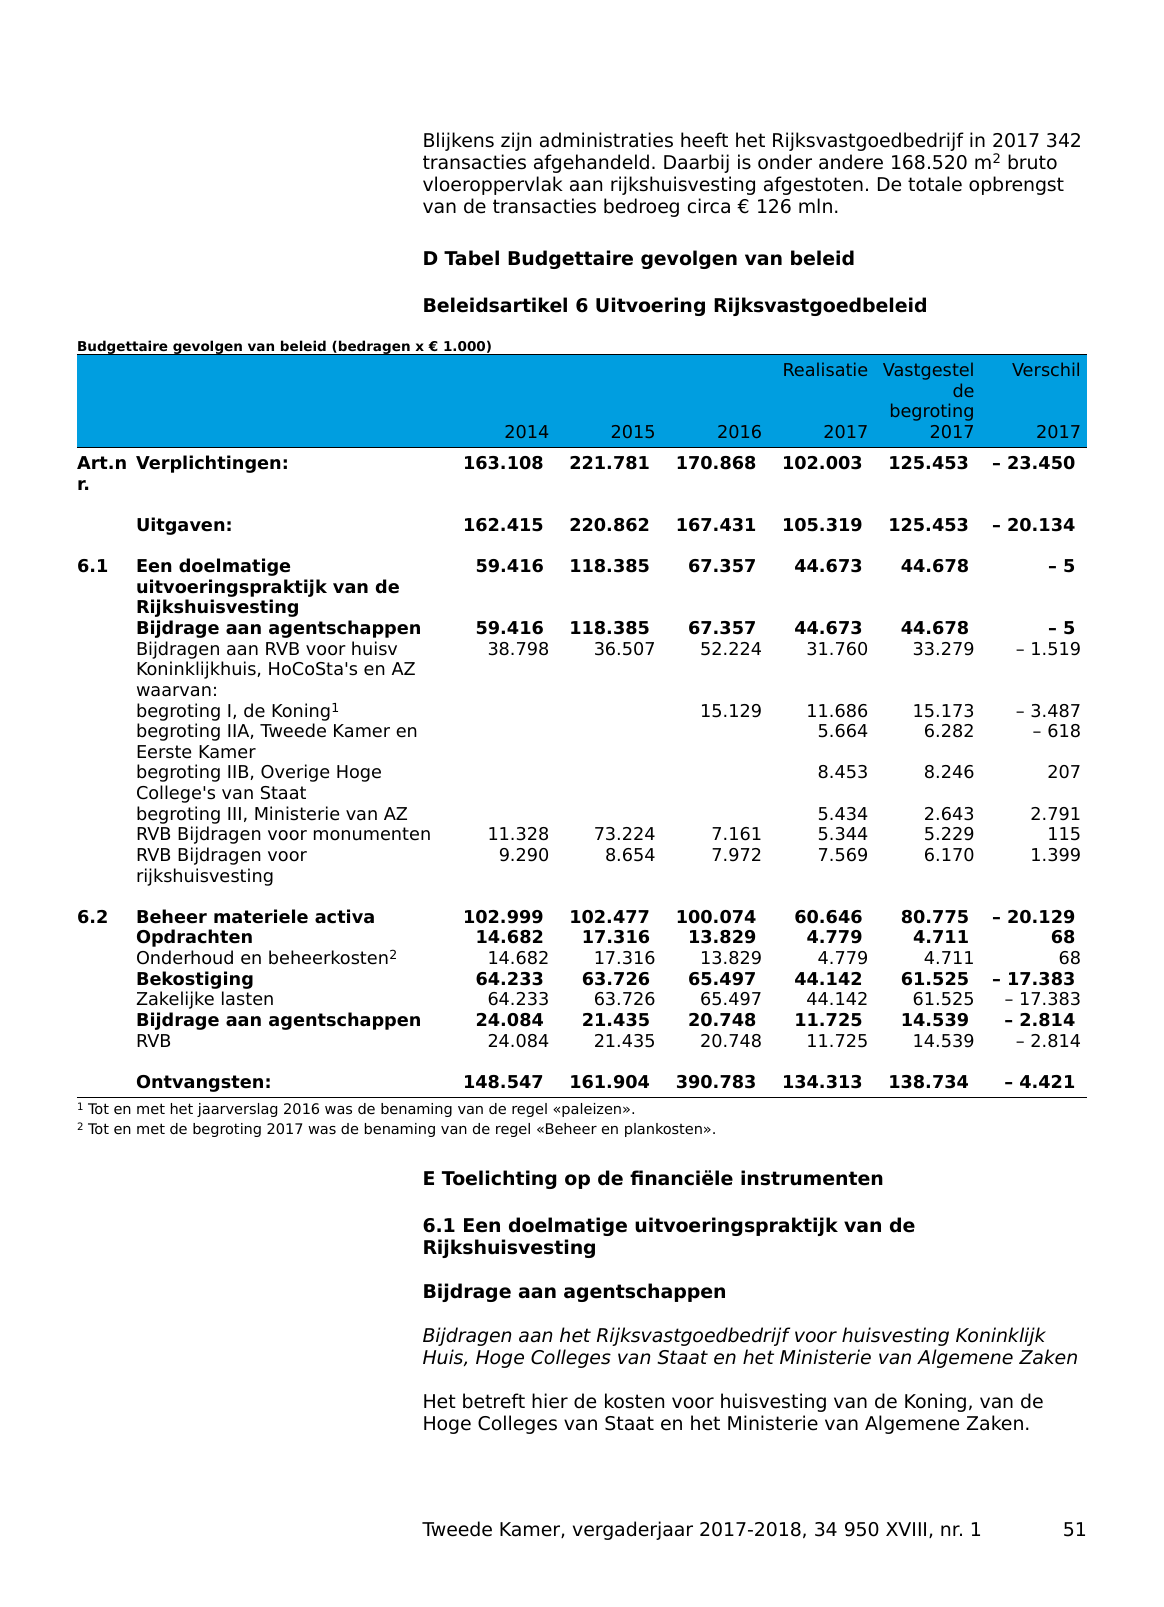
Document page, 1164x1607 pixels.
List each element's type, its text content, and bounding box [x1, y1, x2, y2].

table_cell 67.357 [661, 556, 768, 618]
table_cell RVB Bijdragen voor rijkshuisvesting [130, 845, 449, 886]
table_cell 138.734 [874, 1072, 980, 1097]
table_cell 125.453 [874, 448, 980, 494]
table_cell 8.246 [874, 763, 980, 804]
table_cell Realisatie [449, 355, 874, 422]
table_cell 31.760 [768, 639, 874, 680]
subtitle 6.1 Een doelmatige uitvoeringspraktijk van de Rijkshuisvesting [422, 1215, 1087, 1259]
table_cell [130, 355, 449, 422]
table_cell 44.678 [874, 556, 980, 618]
table_cell 11.725 [768, 1031, 874, 1051]
table_cell 162.415 [449, 515, 555, 536]
table_cell Verplichtingen: [130, 448, 449, 494]
table_cell 44.673 [768, 618, 874, 639]
table_cell begroting IIA, Tweede Kamer en Eerste Kamer [130, 721, 449, 762]
table_cell – 2.814 [980, 1010, 1087, 1031]
table_cell [130, 536, 449, 556]
table_cell 11.328 [449, 824, 555, 845]
table_cell [77, 1010, 130, 1031]
table_cell [449, 701, 555, 721]
table_cell [980, 680, 1087, 701]
table_cell [555, 721, 661, 762]
table_cell 6.1 [77, 556, 130, 618]
table_cell 20.748 [661, 1031, 768, 1051]
table_cell [77, 989, 130, 1010]
table_cell 63.726 [555, 969, 661, 989]
table_cell – 4.421 [980, 1072, 1087, 1097]
table_cell 15.129 [661, 701, 768, 721]
table_cell – 20.129 [980, 907, 1087, 927]
table_cell [768, 680, 874, 701]
table_cell [130, 886, 449, 907]
table_cell Verschil [980, 355, 1087, 422]
table_cell 64.233 [449, 969, 555, 989]
table_cell 65.497 [661, 969, 768, 989]
table_cell [77, 494, 130, 515]
table_cell 59.416 [449, 556, 555, 618]
table_cell Opdrachten [130, 928, 449, 948]
table_cell 61.525 [874, 969, 980, 989]
table_cell 80.775 [874, 907, 980, 927]
table_cell 44.142 [768, 969, 874, 989]
table_cell 2.791 [980, 804, 1087, 824]
table_cell 24.084 [449, 1010, 555, 1031]
table_cell 163.108 [449, 448, 555, 494]
table_cell – 20.134 [980, 515, 1087, 536]
table_cell – 2.814 [980, 1031, 1087, 1051]
table_cell 64.233 [449, 989, 555, 1010]
table_cell [555, 680, 661, 701]
table_cell 11.725 [768, 1010, 874, 1031]
subtitle Bijdragen aan het Rijksvastgoedbedrijf voor huisvesting Koninklijk Huis, Hoge Colleges van Staat en het Ministerie van Algemene Zaken [422, 1325, 1087, 1369]
table_cell [661, 680, 768, 701]
table_cell [77, 721, 130, 762]
table_cell [874, 1051, 980, 1072]
table_cell begroting III, Ministerie van AZ [130, 804, 449, 824]
table_cell 4.711 [874, 948, 980, 969]
text Blijkens zijn administraties heeft het Rijksvastgoedbedrijf in 2017 342 transacties afgehandeld. Daarbij is onder andere 168.520 m2 bruto vloeroppervlak aan rijkshuisvesting afgestoten. De totale opbrengst van de transacties bedroeg circa € 126 mln. [422, 130, 1087, 218]
table_cell 170.868 [661, 448, 768, 494]
table_cell 20.748 [661, 1010, 768, 1031]
table_cell [555, 701, 661, 721]
table_cell 44.673 [768, 556, 874, 618]
table_cell 7.161 [661, 824, 768, 845]
table_cell [449, 804, 555, 824]
table_cell 24.084 [449, 1031, 555, 1051]
table_cell 115 [980, 824, 1087, 845]
table_cell [980, 1051, 1087, 1072]
table_cell 102.999 [449, 907, 555, 927]
table_cell [77, 886, 130, 907]
table_cell [130, 1051, 449, 1072]
subtitle D Tabel Budgettaire gevolgen van beleid [422, 248, 1087, 270]
table_cell 13.829 [661, 928, 768, 948]
table_cell 4.779 [768, 948, 874, 969]
table_cell begroting IIB, Overige Hoge College's van Staat [130, 763, 449, 804]
table_cell [555, 886, 661, 907]
table_cell [77, 536, 130, 556]
table_cell 102.477 [555, 907, 661, 927]
subtitle Beleidsartikel 6 Uitvoering Rijksvastgoedbeleid [422, 295, 1087, 317]
table_cell 1.399 [980, 845, 1087, 886]
table_cell Een doelmatige uitvoeringspraktijk van de Rijkshuisvesting [130, 556, 449, 618]
table_cell [874, 680, 980, 701]
table_cell [768, 886, 874, 907]
table_cell 33.279 [874, 639, 980, 680]
table_cell 11.686 [768, 701, 874, 721]
table_cell 102.003 [768, 448, 874, 494]
table_cell [768, 1051, 874, 1072]
table_cell [555, 763, 661, 804]
table_cell 2016 [661, 422, 768, 447]
table_cell [555, 536, 661, 556]
table_cell 44.678 [874, 618, 980, 639]
table_cell [874, 886, 980, 907]
table_cell 36.507 [555, 639, 661, 680]
table_cell [77, 1072, 130, 1097]
table_cell 6.282 [874, 721, 980, 762]
table_cell [77, 355, 130, 422]
table_cell 17.316 [555, 928, 661, 948]
table_cell 9.290 [449, 845, 555, 886]
table_cell 52.224 [661, 639, 768, 680]
table_cell [77, 422, 130, 447]
table_cell 17.316 [555, 948, 661, 969]
table_cell 38.798 [449, 639, 555, 680]
table_cell Uitgaven: [130, 515, 449, 536]
table_cell [661, 886, 768, 907]
table_cell 4.779 [768, 928, 874, 948]
table_cell 8.654 [555, 845, 661, 886]
table_cell – 23.450 [980, 448, 1087, 494]
table_cell [768, 536, 874, 556]
table_cell 118.385 [555, 556, 661, 618]
table_cell [555, 1051, 661, 1072]
subtitle Bijdrage aan agentschappen [422, 1281, 1087, 1303]
table_cell 73.224 [555, 824, 661, 845]
table_cell Bijdrage aan agentschappen [130, 618, 449, 639]
table_cell [449, 536, 555, 556]
table_cell 161.904 [555, 1072, 661, 1097]
table_cell [130, 494, 449, 515]
table_cell [77, 804, 130, 824]
table_cell – 17.383 [980, 969, 1087, 989]
table_cell 220.862 [555, 515, 661, 536]
table_cell 1 Tot en met het jaarverslag 2016 was de benaming van de regel «paleizen». 2 Tot en met de begroting 2017 was de benaming van de regel «Beheer en plankosten». [77, 1098, 1087, 1138]
table_header Budgettaire gevolgen van beleid (bedragen x € 1.000) [77, 339, 1087, 354]
table_cell 167.431 [661, 515, 768, 536]
table_cell 5.229 [874, 824, 980, 845]
table_cell 8.453 [768, 763, 874, 804]
table_cell – 1.519 [980, 639, 1087, 680]
table_cell – 618 [980, 721, 1087, 762]
table_cell 2015 [555, 422, 661, 447]
table_cell 148.547 [449, 1072, 555, 1097]
table_cell 7.972 [661, 845, 768, 886]
table_cell Beheer materiele activa [130, 907, 449, 927]
table_cell [449, 721, 555, 762]
table_cell Vastgestelde begroting [874, 355, 980, 422]
table_cell 7.569 [768, 845, 874, 886]
table_cell 4.711 [874, 928, 980, 948]
table_cell 390.783 [661, 1072, 768, 1097]
table_cell 67.357 [661, 618, 768, 639]
table_cell [449, 763, 555, 804]
table_cell [980, 536, 1087, 556]
table_cell Bijdrage aan agentschappen [130, 1010, 449, 1031]
table_cell 14.539 [874, 1031, 980, 1051]
table_cell 2017 [874, 422, 980, 447]
table_cell 21.435 [555, 1010, 661, 1031]
table_cell 6.170 [874, 845, 980, 886]
table_cell 21.435 [555, 1031, 661, 1051]
table_cell [768, 494, 874, 515]
table_cell [874, 536, 980, 556]
table_cell 125.453 [874, 515, 980, 536]
table_cell 105.319 [768, 515, 874, 536]
table_cell 13.829 [661, 948, 768, 969]
table_cell begroting I, de Koning1 [130, 701, 449, 721]
table_cell – 3.487 [980, 701, 1087, 721]
table_cell 14.682 [449, 928, 555, 948]
table_cell [449, 886, 555, 907]
table_cell 59.416 [449, 618, 555, 639]
table_cell – 17.383 [980, 989, 1087, 1010]
table_cell 2014 [449, 422, 555, 447]
table_cell RVB [130, 1031, 449, 1051]
table_cell [77, 1051, 130, 1072]
table_cell Ontvangsten: [130, 1072, 449, 1097]
table_cell [449, 1051, 555, 1072]
table_cell [874, 494, 980, 515]
table_cell waarvan: [130, 680, 449, 701]
table_cell 63.726 [555, 989, 661, 1010]
table_cell 100.074 [661, 907, 768, 927]
table_cell [980, 494, 1087, 515]
table_cell [130, 422, 449, 447]
table_cell [77, 639, 130, 680]
table_cell [77, 701, 130, 721]
table_cell Zakelijke lasten [130, 989, 449, 1010]
table_cell [661, 536, 768, 556]
table_cell 134.313 [768, 1072, 874, 1097]
table_cell [77, 824, 130, 845]
subtitle E Toelichting op de financiële instrumenten [422, 1168, 1087, 1190]
table_cell [661, 763, 768, 804]
table_cell 2017 [980, 422, 1087, 447]
table_cell 68 [980, 948, 1087, 969]
table_cell 61.525 [874, 989, 980, 1010]
table_cell 2.643 [874, 804, 980, 824]
table_cell 5.344 [768, 824, 874, 845]
table_cell – 5 [980, 618, 1087, 639]
table_cell 60.646 [768, 907, 874, 927]
table_cell 5.664 [768, 721, 874, 762]
table_cell [77, 845, 130, 886]
table_cell 6.2 [77, 907, 130, 927]
table_cell [661, 1051, 768, 1072]
table_cell 65.497 [661, 989, 768, 1010]
table_cell [555, 804, 661, 824]
table_cell 207 [980, 763, 1087, 804]
table_cell [661, 494, 768, 515]
table_cell [77, 618, 130, 639]
table_cell [449, 494, 555, 515]
table_cell – 5 [980, 556, 1087, 618]
table_cell RVB Bijdragen voor monumenten [130, 824, 449, 845]
table_cell Bekostiging [130, 969, 449, 989]
table_cell [77, 763, 130, 804]
table_cell 14.539 [874, 1010, 980, 1031]
table_cell 44.142 [768, 989, 874, 1010]
table_cell 2017 [768, 422, 874, 447]
table_cell [77, 515, 130, 536]
table_cell 221.781 [555, 448, 661, 494]
table_cell [449, 680, 555, 701]
table_cell 14.682 [449, 948, 555, 969]
table_cell [77, 680, 130, 701]
table_cell [555, 494, 661, 515]
text Het betreft hier de kosten voor huisvesting van de Koning, van de Hoge Colleges van Staat en het Ministerie van Algemene Zaken. [422, 1391, 1087, 1435]
table_cell [661, 804, 768, 824]
table_cell Bijdragen aan RVB voor huisv Koninklijkhuis, HoCoSta's en AZ [130, 639, 449, 680]
table_cell Art.nr. [77, 448, 130, 494]
table_cell 118.385 [555, 618, 661, 639]
table_cell [661, 721, 768, 762]
table_cell [980, 886, 1087, 907]
table_cell 5.434 [768, 804, 874, 824]
table_cell 15.173 [874, 701, 980, 721]
table_cell [77, 928, 130, 948]
table_cell 68 [980, 928, 1087, 948]
table_cell [77, 948, 130, 969]
table_cell [77, 969, 130, 989]
table_cell [77, 1031, 130, 1051]
table_cell Onderhoud en beheerkosten2 [130, 948, 449, 969]
